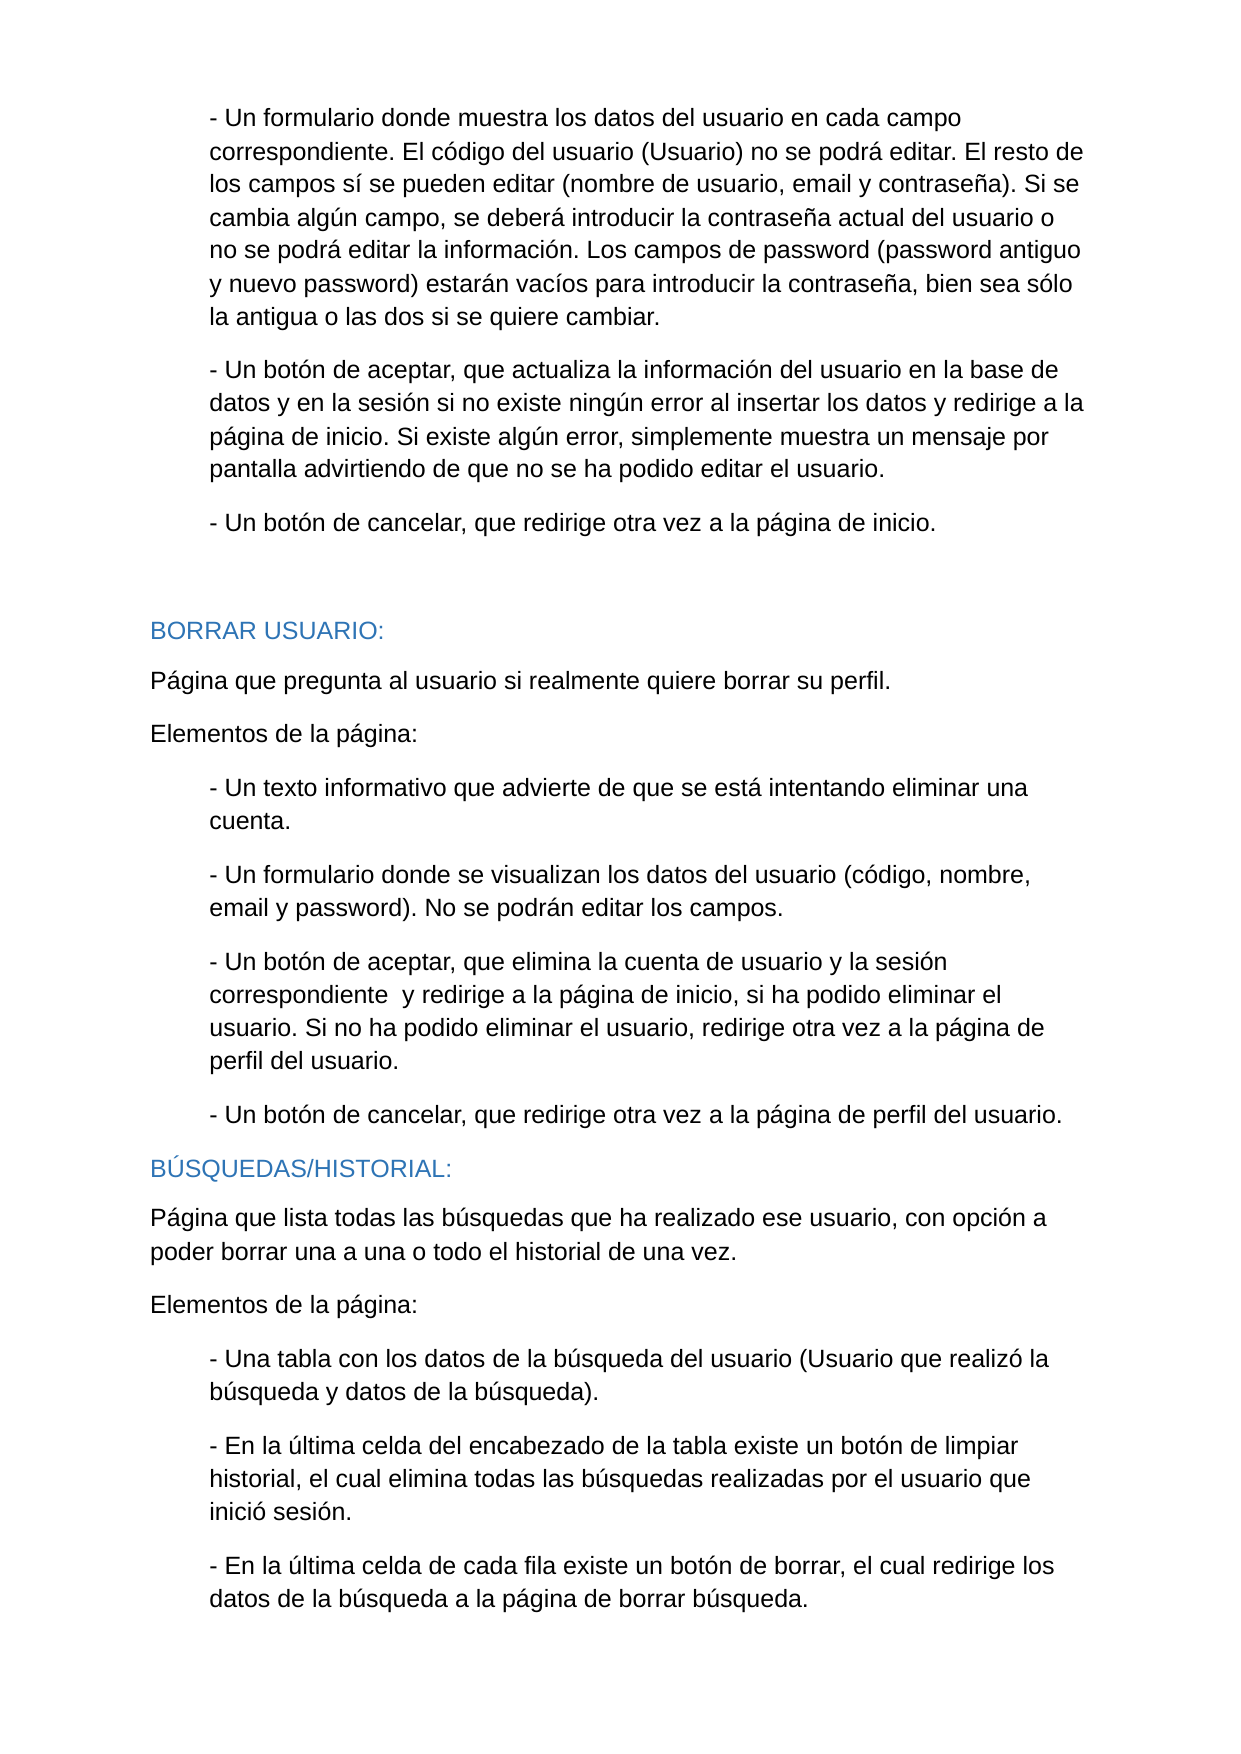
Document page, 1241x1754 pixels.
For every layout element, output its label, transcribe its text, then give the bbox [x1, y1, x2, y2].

text - Un botón de aceptar, que actualiza la información del usuario en la base de datos y en la sesión si no existe ningún error al insertar los datos y redirige a la página de inicio. Si existe algún error, simplemente muestra un mensaje por pantalla advirtiendo de que no se ha podido editar el usuario. [209, 355, 1090, 483]
text Página que pregunta al usuario si realmente quiere borrar su perfil. [150, 666, 1090, 694]
text - Un botón de aceptar, que elimina la cuenta de usuario y la sesión correspondiente y redirige a la página de inicio, si ha podido eliminar el usuario. Si no ha podido eliminar el usuario, redirige otra vez a la página de perfil del usuario. [209, 947, 1090, 1075]
text - Una tabla con los datos de la búsqueda del usuario (Usuario que realizó la búsqueda y datos de la búsqueda). [209, 1344, 1090, 1406]
text - En la última celda de cada fila existe un botón de borrar, el cual redirige los datos de la búsqueda a la página de borrar búsqueda. [209, 1551, 1090, 1613]
text - Un botón de cancelar, que redirige otra vez a la página de perfil del usuario. [209, 1100, 1090, 1129]
subtitle BÚSQUEDAS/HISTORIAL: [150, 1154, 1090, 1183]
subtitle BORRAR USUARIO: [150, 616, 1090, 645]
text - Un formulario donde se visualizan los datos del usuario (código, nombre, email y password). No se podrán editar los campos. [209, 860, 1090, 922]
text Elementos de la página: [150, 719, 1090, 748]
text - Un formulario donde muestra los datos del usuario en cada campo correspondiente. El código del usuario (Usuario) no se podrá editar. El resto de los campos sí se pueden editar (nombre de usuario, email y contraseña). Si se cambia algún campo, se deberá introducir la contraseña actual del usuario o no se podrá editar la información. Los campos de password (password antiguo y nuevo password) estarán vacíos para introducir la contraseña, bien sea sólo la antigua o las dos si se quiere cambiar. [209, 103, 1090, 330]
text Elementos de la página: [150, 1290, 1090, 1319]
text Página que lista todas las búsquedas que ha realizado ese usuario, con opción a poder borrar una a una o todo el historial de una vez. [150, 1203, 1090, 1265]
text - Un texto informativo que advierte de que se está intentando eliminar una cuenta. [209, 773, 1090, 835]
text - En la última celda del encabezado de la tabla existe un botón de limpiar historial, el cual elimina todas las búsquedas realizadas por el usuario que inició sesión. [209, 1431, 1090, 1526]
text - Un botón de cancelar, que redirige otra vez a la página de inicio. [209, 508, 1090, 537]
